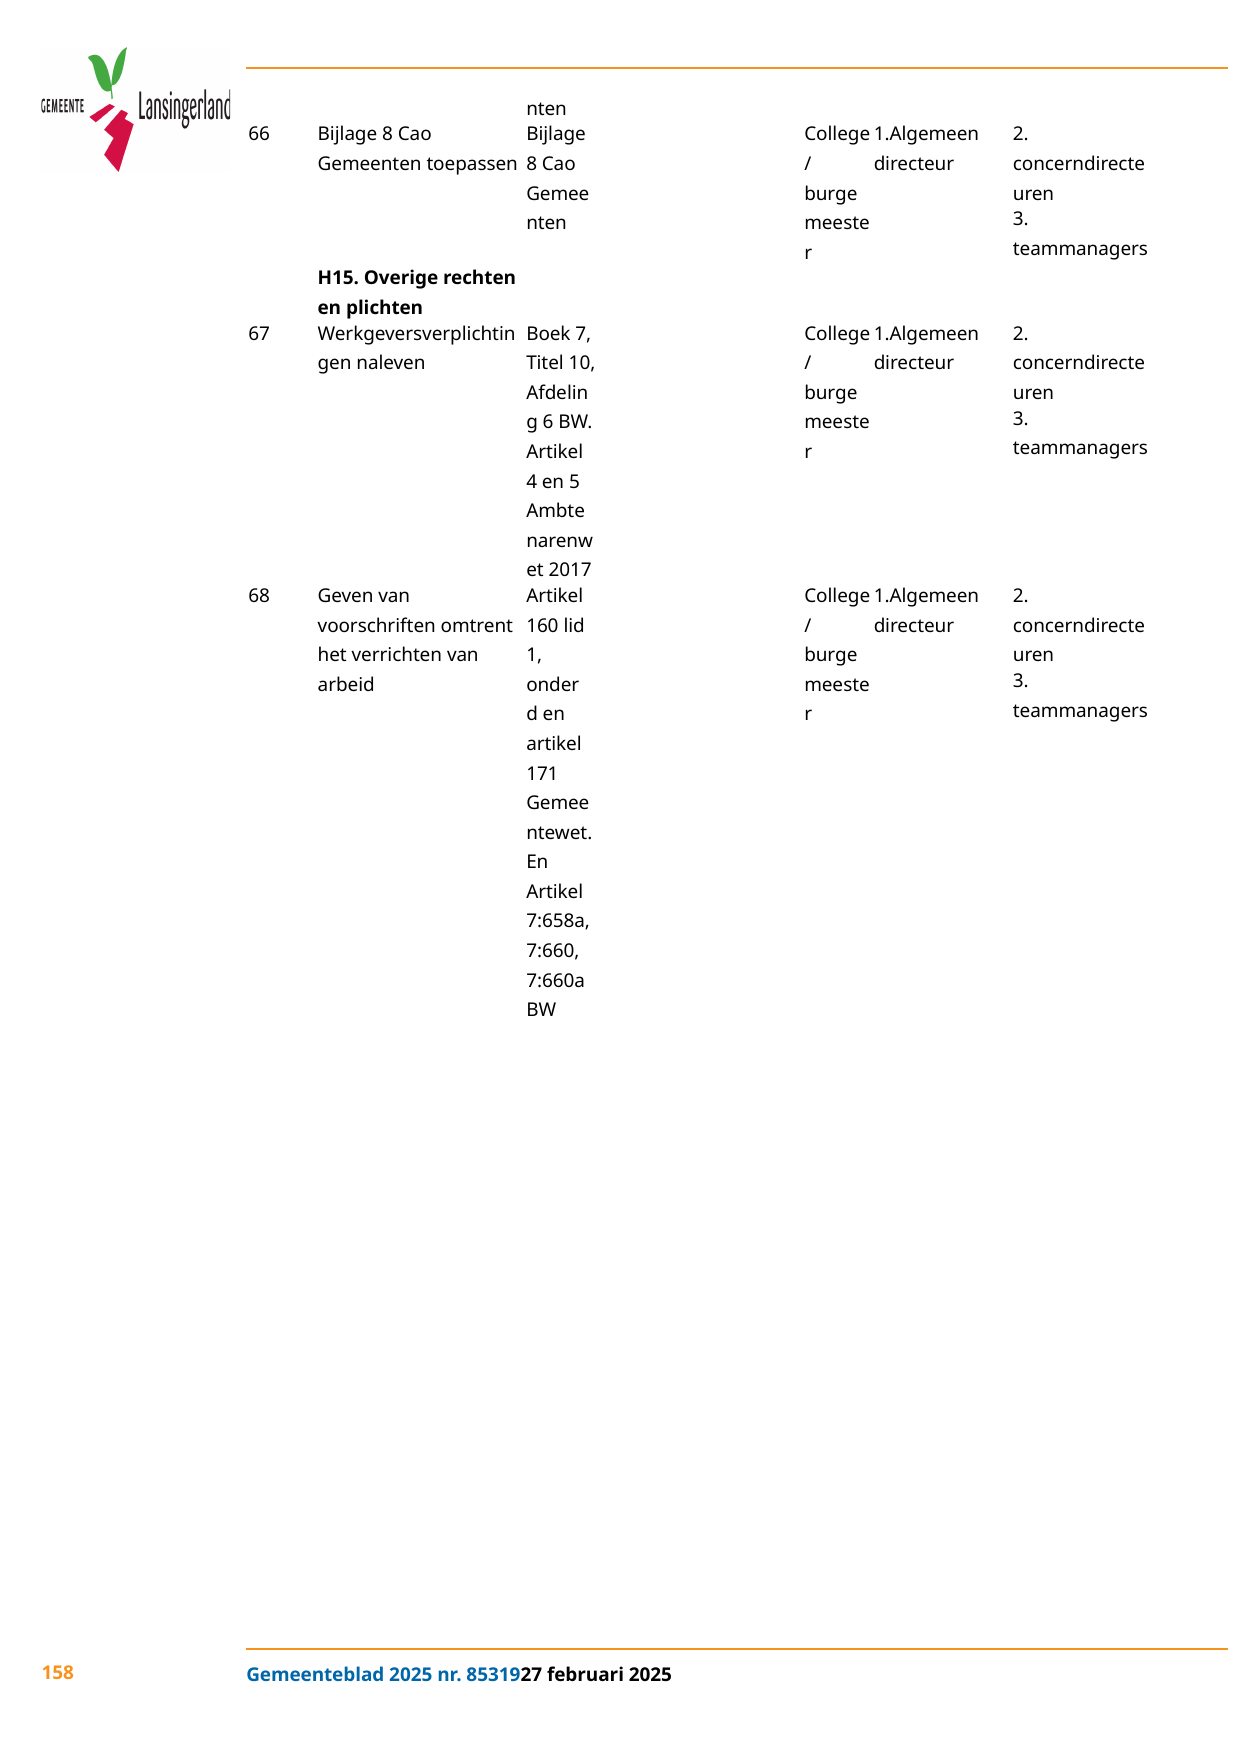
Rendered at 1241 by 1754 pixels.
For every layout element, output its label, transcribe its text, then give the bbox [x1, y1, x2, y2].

table_cell Geven van voorschriften omtrent het verrichten van arbeid [318, 582, 526, 1022]
table_cell Bijlage 8 Cao Gemeenten [526, 121, 596, 264]
table_cell Boek 7, Titel 10, Afdeling 6 BW. Artikel 4 en 5 Ambtenarenwet 2017 [526, 320, 596, 582]
table_cell [1013, 95, 1152, 121]
table_cell 2. concerndirecteuren [1013, 582, 1152, 667]
table_cell 3. teammanagers [1013, 667, 1152, 1022]
table_cell [596, 121, 804, 264]
table_cell [596, 582, 804, 1022]
table_cell 2. concerndirecteuren [1013, 320, 1152, 405]
table_cell [248, 265, 317, 320]
table_cell [874, 95, 1013, 121]
table_cell [596, 95, 804, 121]
picture [41, 47, 231, 172]
table_cell 68 [248, 582, 317, 1022]
table_cell 1.Algemeen directeur [874, 320, 1013, 582]
table_cell College / burgemeester [804, 320, 873, 582]
table_cell 1.Algemeen directeur [874, 121, 1013, 264]
table_cell [248, 95, 317, 121]
table_cell [874, 265, 1013, 320]
table_cell [1013, 265, 1152, 320]
table_cell 2. concerndirecteuren [1013, 121, 1152, 205]
table_cell Bijlage 8 Cao Gemeenten toepassen [318, 121, 526, 264]
table_cell [596, 265, 804, 320]
table_cell Werkgeversverplichtingen naleven [318, 320, 526, 582]
table_cell H15. Overige rechten en plichten [318, 265, 526, 320]
table_cell 3. teammanagers [1013, 205, 1152, 264]
table_cell [804, 265, 873, 320]
table_cell College / burgemeester [804, 582, 873, 1022]
table_cell nten [526, 95, 596, 121]
table_cell [804, 95, 873, 121]
table_cell College / burgemeester [804, 121, 873, 264]
table_cell [318, 95, 526, 121]
table_cell [596, 320, 804, 582]
table_cell 1.Algemeen directeur [874, 582, 1013, 1022]
table_cell 66 [248, 121, 317, 264]
table_cell 3. teammanagers [1013, 405, 1152, 582]
table_cell [526, 265, 596, 320]
table_cell 67 [248, 320, 317, 582]
table_cell Artikel 160 lid 1, onder d en artikel 171 Gemeentewet. En Artikel 7:658a, 7:660, 7:660a BW [526, 582, 596, 1022]
